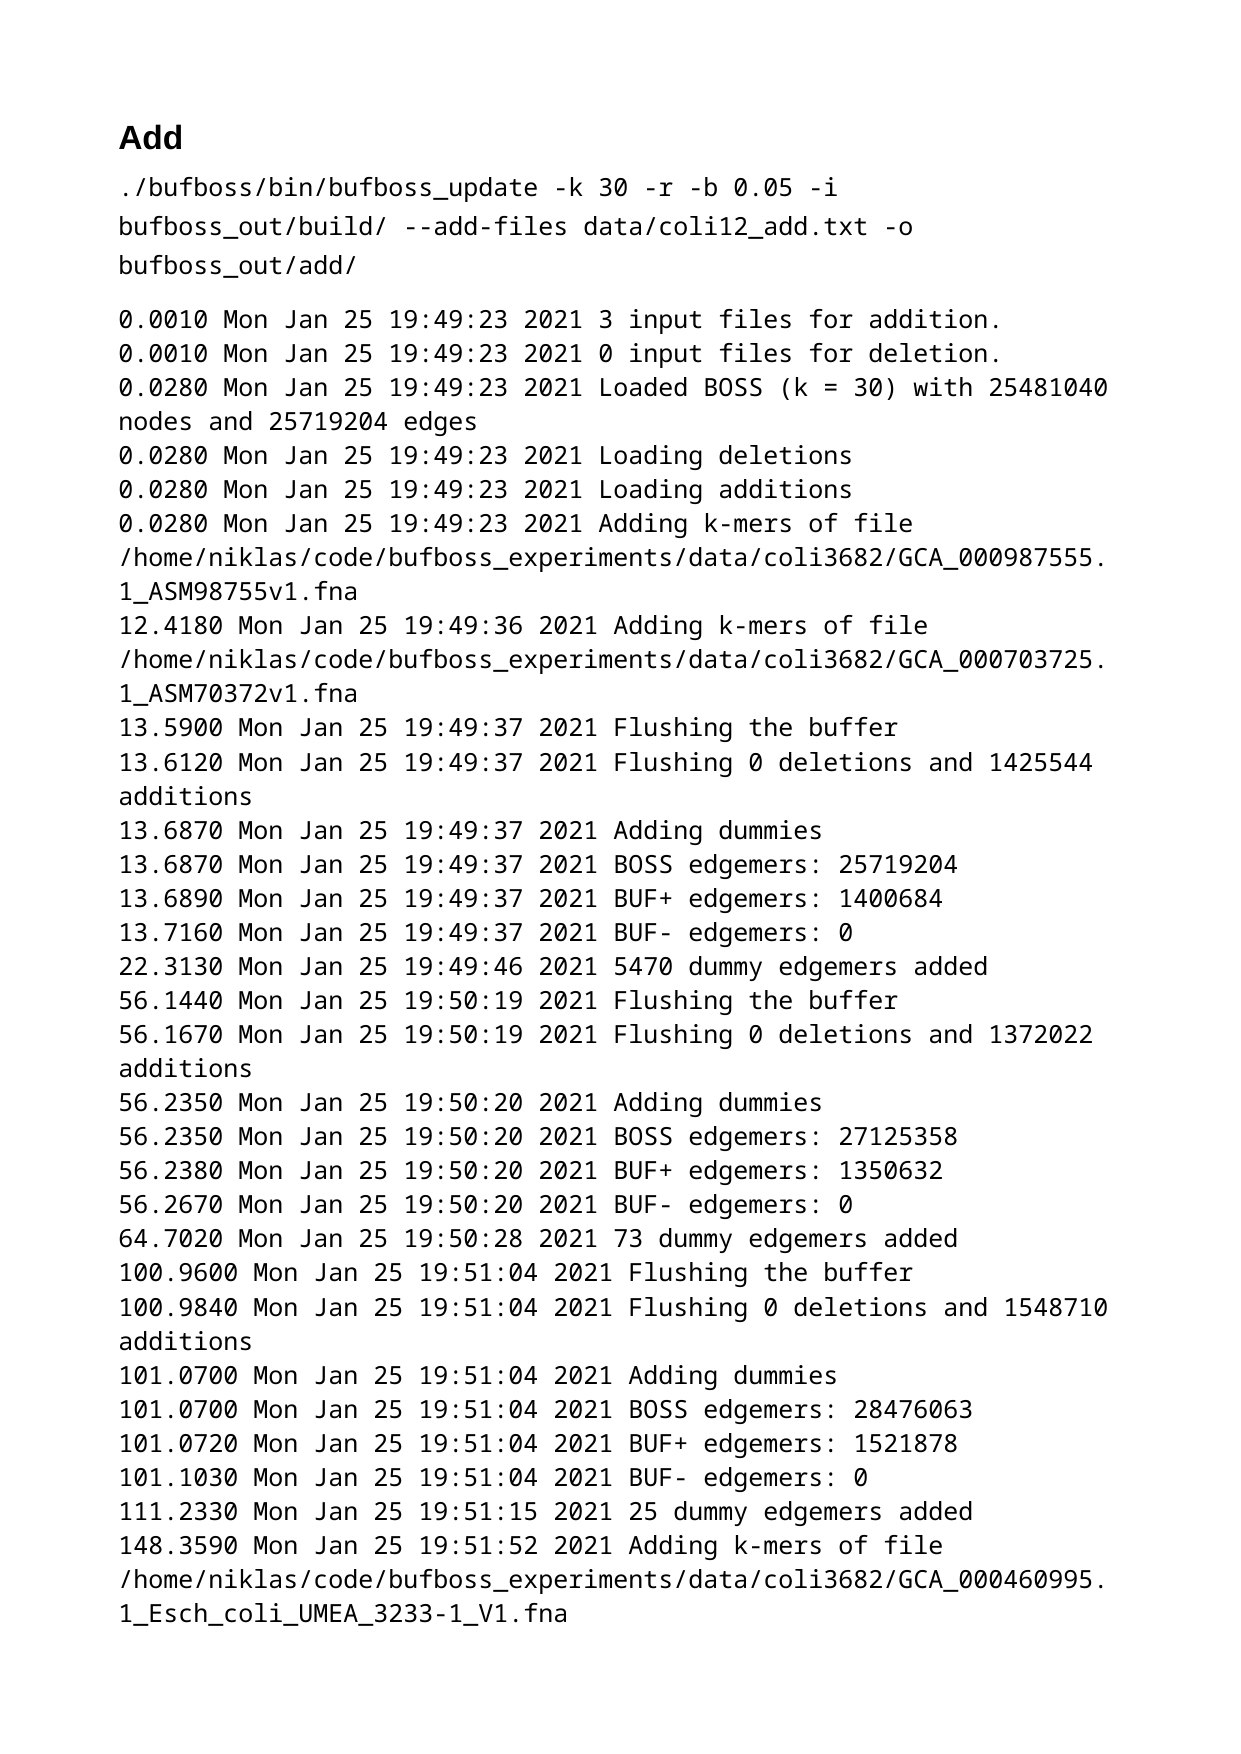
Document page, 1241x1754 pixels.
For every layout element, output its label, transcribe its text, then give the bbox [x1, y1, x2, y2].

text 56.2350 Mon Jan 25 19:50:20 2021 Adding dummies [118, 1085, 1122, 1119]
text 111.2330 Mon Jan 25 19:51:15 2021 25 dummy edgemers added [118, 1493, 1122, 1528]
text 101.0700 Mon Jan 25 19:51:04 2021 Adding dummies [118, 1357, 1122, 1391]
text 12.4180 Mon Jan 25 19:49:36 2021 Adding k-mers of file /home/niklas/code/bufboss_experiments/data/coli3682/GCA_000703725.1_ASM70372v1.fna [118, 608, 1122, 710]
text 13.6870 Mon Jan 25 19:49:37 2021 BOSS edgemers: 25719204 [118, 846, 1122, 880]
text 0.0010 Mon Jan 25 19:49:23 2021 3 input files for addition. [118, 301, 1122, 335]
text 100.9840 Mon Jan 25 19:51:04 2021 Flushing 0 deletions and 1548710 additions [118, 1289, 1122, 1357]
text 101.1030 Mon Jan 25 19:51:04 2021 BUF- edgemers: 0 [118, 1459, 1122, 1493]
text 13.6120 Mon Jan 25 19:49:37 2021 Flushing 0 deletions and 1425544 additions [118, 744, 1122, 812]
text 0.0280 Mon Jan 25 19:49:23 2021 Loading deletions [118, 438, 1122, 472]
text 56.2380 Mon Jan 25 19:50:20 2021 BUF+ edgemers: 1350632 [118, 1153, 1122, 1187]
text 56.1670 Mon Jan 25 19:50:19 2021 Flushing 0 deletions and 1372022 additions [118, 1017, 1122, 1085]
text 0.0010 Mon Jan 25 19:49:23 2021 0 input files for deletion. [118, 335, 1122, 369]
text 13.6870 Mon Jan 25 19:49:37 2021 Adding dummies [118, 812, 1122, 846]
text 64.7020 Mon Jan 25 19:50:28 2021 73 dummy edgemers added [118, 1221, 1122, 1255]
text 22.3130 Mon Jan 25 19:49:46 2021 5470 dummy edgemers added [118, 948, 1122, 983]
text 0.0280 Mon Jan 25 19:49:23 2021 Loaded BOSS (k = 30) with 25481040 nodes and 25719204 edges [118, 369, 1122, 438]
text 13.6890 Mon Jan 25 19:49:37 2021 BUF+ edgemers: 1400684 [118, 880, 1122, 914]
text ./bufboss/bin/bufboss_update -k 30 -r -b 0.05 -i bufboss_out/build/ --add-files data/coli12_add.txt -o bufboss_out/add/ [118, 169, 1122, 282]
text 148.3590 Mon Jan 25 19:51:52 2021 Adding k-mers of file /home/niklas/code/bufboss_experiments/data/coli3682/GCA_000460995.1_Esch_coli_UMEA_3233-1_V1.fna [118, 1528, 1122, 1630]
text 101.0720 Mon Jan 25 19:51:04 2021 BUF+ edgemers: 1521878 [118, 1425, 1122, 1459]
text 13.7160 Mon Jan 25 19:49:37 2021 BUF- edgemers: 0 [118, 914, 1122, 948]
subtitle Add [118, 118, 1122, 157]
text 0.0280 Mon Jan 25 19:49:23 2021 Loading additions [118, 472, 1122, 506]
text 0.0280 Mon Jan 25 19:49:23 2021 Adding k-mers of file /home/niklas/code/bufboss_experiments/data/coli3682/GCA_000987555.1_ASM98755v1.fna [118, 506, 1122, 608]
text 101.0700 Mon Jan 25 19:51:04 2021 BOSS edgemers: 28476063 [118, 1391, 1122, 1425]
text 13.5900 Mon Jan 25 19:49:37 2021 Flushing the buffer [118, 710, 1122, 744]
text 100.9600 Mon Jan 25 19:51:04 2021 Flushing the buffer [118, 1255, 1122, 1289]
text 56.2670 Mon Jan 25 19:50:20 2021 BUF- edgemers: 0 [118, 1187, 1122, 1221]
text 56.2350 Mon Jan 25 19:50:20 2021 BOSS edgemers: 27125358 [118, 1119, 1122, 1153]
text 56.1440 Mon Jan 25 19:50:19 2021 Flushing the buffer [118, 983, 1122, 1017]
